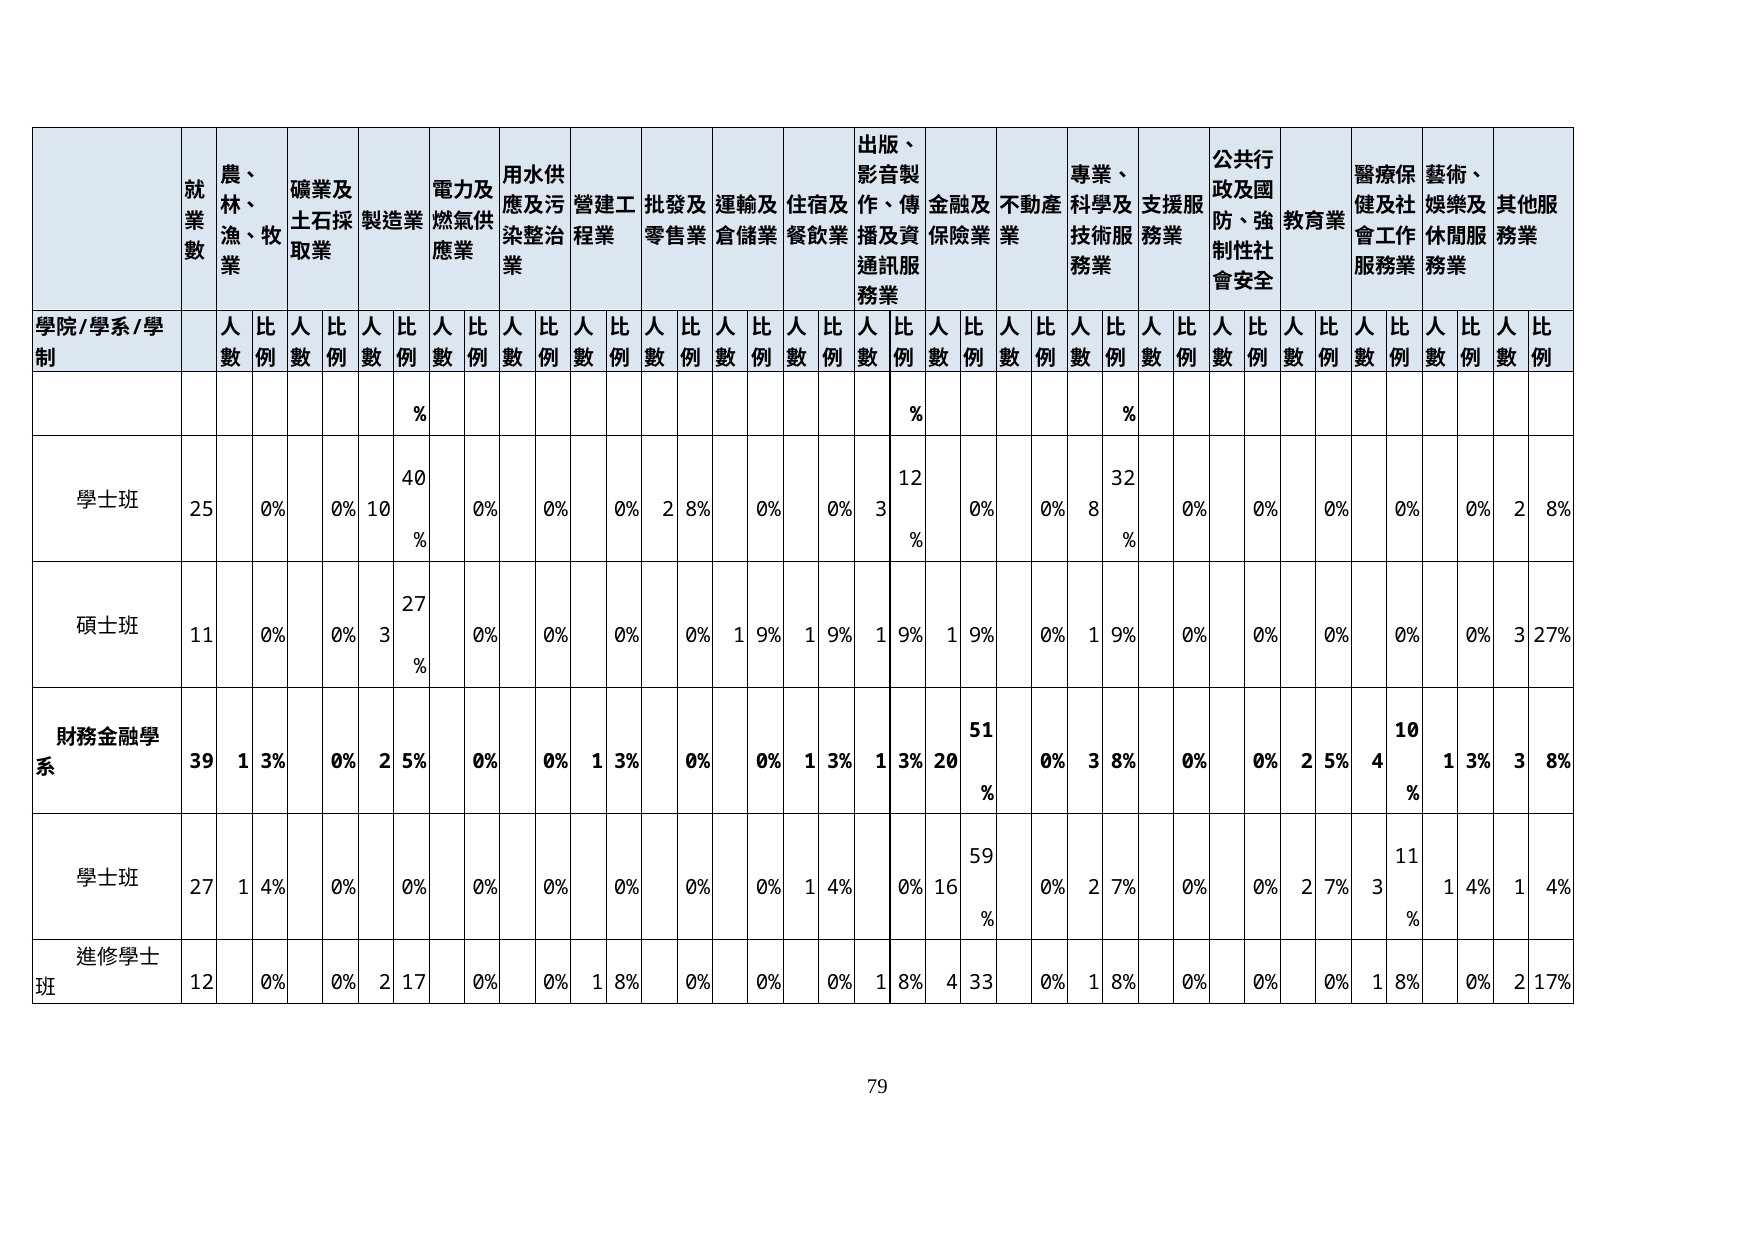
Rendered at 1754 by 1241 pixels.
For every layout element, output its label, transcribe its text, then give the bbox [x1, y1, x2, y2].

table_cell [1494, 372, 1528, 435]
table_cell 9% [748, 562, 783, 687]
table_cell 0% [465, 436, 499, 561]
table_cell 3% [607, 688, 641, 813]
table_cell 5% [394, 688, 429, 813]
table_cell 8% [1529, 688, 1573, 813]
table_cell 3% [1458, 688, 1493, 813]
table_cell 比例 [891, 311, 925, 371]
table_cell [855, 814, 889, 939]
table_cell 0% [1174, 814, 1209, 939]
table_cell 人數 [997, 311, 1031, 371]
table_cell [1068, 372, 1102, 435]
table_cell 0% [536, 814, 570, 939]
table_cell 0% [961, 436, 996, 561]
table_cell [430, 562, 464, 687]
table_cell [1281, 562, 1315, 687]
table_cell 8% [1103, 940, 1138, 1002]
table_cell [1032, 372, 1067, 435]
table_cell [607, 372, 641, 435]
table_cell [33, 372, 181, 435]
table_cell 0% [323, 436, 358, 561]
table_cell [430, 940, 464, 1002]
table_cell 1 [1068, 940, 1102, 1002]
table_cell 1 [1423, 688, 1457, 813]
table_cell 8 [1068, 436, 1102, 561]
table_cell [288, 562, 322, 687]
table_cell 0% [536, 688, 570, 813]
table_cell [642, 562, 677, 687]
table_cell 0% [1032, 688, 1067, 813]
table_cell [571, 562, 606, 687]
table_cell 0% [253, 436, 287, 561]
table_cell [217, 436, 252, 561]
table_cell [430, 688, 464, 813]
table_cell 比例 [961, 311, 996, 371]
table_header 農、林、漁、牧業 [217, 128, 287, 309]
table_cell 比例 [1316, 311, 1351, 371]
table_cell 比例 [1245, 311, 1280, 371]
table_cell [1316, 372, 1351, 435]
table_cell [642, 688, 677, 813]
table_cell 8% [891, 940, 925, 1002]
table_cell 0% [1174, 562, 1209, 687]
table_cell 0% [1458, 940, 1493, 1002]
table_cell 0% [394, 814, 429, 939]
table_cell 1 [784, 562, 818, 687]
table_cell [500, 562, 535, 687]
table_cell 0% [1174, 436, 1209, 561]
table_cell [217, 372, 252, 435]
table_cell 8% [1387, 940, 1422, 1002]
table_cell 12% [891, 436, 925, 561]
table_cell 0% [1458, 562, 1493, 687]
table_cell 1 [713, 562, 747, 687]
table_header 藝術、娛樂及休閒服務業 [1423, 128, 1493, 309]
table_cell 比例 [465, 311, 499, 371]
table_cell 人數 [1494, 311, 1528, 371]
table_cell 人數 [855, 311, 889, 371]
table_cell [1210, 814, 1244, 939]
table_cell 3 [1068, 688, 1102, 813]
table_cell [1423, 940, 1457, 1002]
table_cell [1210, 940, 1244, 1002]
table_cell 0% [1387, 436, 1422, 561]
table_cell [997, 436, 1031, 561]
table_cell 3 [1494, 688, 1528, 813]
table_cell 0% [1316, 940, 1351, 1002]
table_cell [288, 940, 322, 1002]
table_cell [536, 372, 570, 435]
table_cell 1 [1494, 814, 1528, 939]
table_cell 0% [465, 940, 499, 1002]
table_cell [1352, 372, 1386, 435]
table_cell 11% [1387, 814, 1422, 939]
table_cell 1 [855, 940, 889, 1002]
table_cell 7% [1316, 814, 1351, 939]
table_header 支援服務業 [1139, 128, 1209, 309]
table_cell [500, 814, 535, 939]
table_cell 比例 [1103, 311, 1138, 371]
table_cell [1281, 372, 1315, 435]
table_cell 人數 [288, 311, 322, 371]
table_cell 0% [1032, 562, 1067, 687]
table_cell 17 [394, 940, 429, 1002]
table_cell 比例 [819, 311, 854, 371]
table_cell 3% [819, 688, 854, 813]
table_cell 人數 [1210, 311, 1244, 371]
table_cell 4% [253, 814, 287, 939]
table_cell 3% [891, 688, 925, 813]
table_cell [642, 814, 677, 939]
table_cell 8% [1529, 436, 1573, 561]
table_cell 3 [1494, 562, 1528, 687]
table_cell 0% [323, 562, 358, 687]
table_cell 1 [784, 814, 818, 939]
table_cell [961, 372, 996, 435]
table_cell 1 [1068, 562, 1102, 687]
table_cell [1139, 436, 1173, 561]
table_cell [713, 372, 747, 435]
table_cell 0% [1245, 562, 1280, 687]
table_cell 1 [1352, 940, 1386, 1002]
table_cell 0% [1032, 814, 1067, 939]
table_cell 0% [323, 814, 358, 939]
table_cell 1 [217, 688, 252, 813]
table_cell 4 [1352, 688, 1386, 813]
table_cell 10 [359, 436, 393, 561]
table_cell 0% [819, 940, 854, 1002]
table_header 礦業及土石採取業 [288, 128, 358, 309]
table_cell [1139, 562, 1173, 687]
table_cell 比例 [536, 311, 570, 371]
table_cell 0% [748, 940, 783, 1002]
table_cell 0% [1245, 814, 1280, 939]
table_cell 人數 [1068, 311, 1102, 371]
table_cell 0% [1245, 688, 1280, 813]
table_cell 1 [855, 562, 889, 687]
table_header 批發及零售業 [642, 128, 712, 309]
table_cell 0% [1174, 940, 1209, 1002]
table_cell 0% [678, 688, 712, 813]
table_cell 4% [1529, 814, 1573, 939]
table_cell [253, 372, 287, 435]
table_cell 8% [678, 436, 712, 561]
table_cell 比例 [253, 311, 287, 371]
table_cell 人數 [926, 311, 960, 371]
table_cell % [1103, 372, 1138, 435]
table_header 營建工程業 [571, 128, 641, 309]
table_header 出版、影音製作、傳播及資通訊服務業 [855, 128, 925, 309]
table_cell 比例 [1387, 311, 1422, 371]
table_cell [819, 372, 854, 435]
table_cell [1139, 372, 1173, 435]
table_cell 27% [1529, 562, 1573, 687]
table_cell 人數 [1423, 311, 1457, 371]
table_cell 進修學士班 [33, 940, 181, 1002]
table_cell [997, 562, 1031, 687]
table_cell 1 [1423, 814, 1457, 939]
table_cell 0% [1458, 436, 1493, 561]
table_cell [500, 688, 535, 813]
table_cell 20 [926, 688, 960, 813]
table_cell [288, 436, 322, 561]
table_cell 0% [536, 940, 570, 1002]
table_header 用水供應及污染整治業 [500, 128, 570, 309]
table_cell 0% [1032, 436, 1067, 561]
table_cell 2 [642, 436, 677, 561]
table_cell [997, 814, 1031, 939]
table_cell 人數 [642, 311, 677, 371]
table_cell 人數 [1281, 311, 1315, 371]
table_cell 33 [961, 940, 996, 1002]
table_header 公共行政及國防、強制性社會安全 [1210, 128, 1280, 309]
table_header 專業、科學及技術服務業 [1068, 128, 1138, 309]
table_cell [1352, 436, 1386, 561]
table_cell 0% [748, 688, 783, 813]
table_cell 4% [819, 814, 854, 939]
table_cell [182, 311, 216, 371]
table_cell [1423, 372, 1457, 435]
table_cell [1423, 562, 1457, 687]
table_cell [571, 436, 606, 561]
table_cell [1529, 372, 1573, 435]
table_cell [1458, 372, 1493, 435]
table_cell [1423, 436, 1457, 561]
table_cell 0% [253, 562, 287, 687]
table_cell 比例 [607, 311, 641, 371]
table_cell [997, 940, 1031, 1002]
table_cell 40% [394, 436, 429, 561]
table_header 教育業 [1281, 128, 1351, 309]
table_cell [784, 436, 818, 561]
table_cell 10% [1387, 688, 1422, 813]
table_header 不動產業 [997, 128, 1067, 309]
table_header 就業數 [182, 128, 216, 309]
table_cell 2 [1068, 814, 1102, 939]
table_cell [500, 372, 535, 435]
table_cell [855, 372, 889, 435]
table_cell 59% [961, 814, 996, 939]
table_cell 9% [961, 562, 996, 687]
table_cell 0% [1174, 688, 1209, 813]
table_cell [1281, 436, 1315, 561]
table_cell 人數 [1139, 311, 1173, 371]
table_cell 0% [1245, 436, 1280, 561]
table_cell 8% [1103, 688, 1138, 813]
table_cell 0% [1316, 562, 1351, 687]
table_cell 1 [855, 688, 889, 813]
table_cell [359, 814, 393, 939]
table_cell [997, 688, 1031, 813]
table_cell 0% [253, 940, 287, 1002]
table_cell [713, 688, 747, 813]
table_cell [784, 372, 818, 435]
table_cell % [394, 372, 429, 435]
table_cell 0% [465, 562, 499, 687]
table_cell 1 [926, 562, 960, 687]
table_cell 0% [607, 814, 641, 939]
table_cell 0% [748, 436, 783, 561]
table_cell [1210, 688, 1244, 813]
table_cell 2 [359, 688, 393, 813]
table_cell [642, 372, 677, 435]
table_cell 1 [571, 940, 606, 1002]
table_cell 人數 [1352, 311, 1386, 371]
table_cell 0% [323, 688, 358, 813]
table_cell [1210, 562, 1244, 687]
table_cell [1139, 814, 1173, 939]
table_cell [430, 814, 464, 939]
table_cell 2 [1281, 688, 1315, 813]
table_cell 27% [394, 562, 429, 687]
table_cell [500, 940, 535, 1002]
table_cell [430, 436, 464, 561]
table_cell 0% [678, 940, 712, 1002]
table_cell 比例 [678, 311, 712, 371]
table_cell 0% [607, 562, 641, 687]
table_cell 17% [1529, 940, 1573, 1002]
table_cell 9% [891, 562, 925, 687]
table_cell [1210, 372, 1244, 435]
table_header 製造業 [359, 128, 429, 309]
table_cell 比例 [394, 311, 429, 371]
table_cell [997, 372, 1031, 435]
table_cell 8% [607, 940, 641, 1002]
table_cell 0% [891, 814, 925, 939]
table_cell 7% [1103, 814, 1138, 939]
table_cell 4 [926, 940, 960, 1002]
table_cell 1 [217, 814, 252, 939]
table_cell 0% [1316, 436, 1351, 561]
table_cell [748, 372, 783, 435]
table_cell 0% [607, 436, 641, 561]
table_cell 人數 [500, 311, 535, 371]
table_cell [1139, 688, 1173, 813]
table_cell [217, 940, 252, 1002]
table_header [33, 128, 181, 309]
table_cell [1174, 372, 1209, 435]
table_cell 3 [855, 436, 889, 561]
table_cell 3% [253, 688, 287, 813]
table_cell 25 [182, 436, 216, 561]
table_cell 3 [359, 562, 393, 687]
table_cell [571, 814, 606, 939]
table_cell 人數 [784, 311, 818, 371]
table_cell 0% [536, 436, 570, 561]
table_cell 比例 [1529, 311, 1573, 371]
table_header 運輸及倉儲業 [713, 128, 783, 309]
table_cell 人數 [571, 311, 606, 371]
table_cell 9% [819, 562, 854, 687]
table_cell 學士班 [33, 814, 181, 939]
table_cell 0% [1387, 562, 1422, 687]
table_cell 學院/學系/學制 [33, 311, 181, 371]
table_cell [288, 688, 322, 813]
table_cell 0% [1245, 940, 1280, 1002]
table_cell 2 [1494, 940, 1528, 1002]
table_cell 0% [678, 814, 712, 939]
table_cell 2 [1494, 436, 1528, 561]
table_cell [1245, 372, 1280, 435]
table_cell 比例 [1174, 311, 1209, 371]
table_cell [713, 436, 747, 561]
table_cell [926, 436, 960, 561]
table_cell 人數 [359, 311, 393, 371]
table_cell 32% [1103, 436, 1138, 561]
table_cell 2 [1281, 814, 1315, 939]
table_header 電力及燃氣供應業 [430, 128, 499, 309]
table_cell [642, 940, 677, 1002]
table_cell [359, 372, 393, 435]
table_cell 人數 [713, 311, 747, 371]
table_cell 人數 [430, 311, 464, 371]
table_cell 4% [1458, 814, 1493, 939]
table_cell 0% [748, 814, 783, 939]
table_cell 比例 [1032, 311, 1067, 371]
table_cell [323, 372, 358, 435]
table_cell 16 [926, 814, 960, 939]
table_cell 比例 [1458, 311, 1493, 371]
table_cell 0% [1032, 940, 1067, 1002]
table_cell [1210, 436, 1244, 561]
table_cell [182, 372, 216, 435]
table_cell 51% [961, 688, 996, 813]
table_cell [288, 814, 322, 939]
table_cell [1281, 940, 1315, 1002]
table_cell [217, 562, 252, 687]
table_cell [926, 372, 960, 435]
table_cell 1 [571, 688, 606, 813]
table_cell 11 [182, 562, 216, 687]
table_cell 0% [323, 940, 358, 1002]
table_cell 1 [784, 688, 818, 813]
table_cell [500, 436, 535, 561]
table_cell 財務金融學系 [33, 688, 181, 813]
table_cell [784, 940, 818, 1002]
table_cell 5% [1316, 688, 1351, 813]
table_cell [465, 372, 499, 435]
table_cell 12 [182, 940, 216, 1002]
table_cell [1352, 562, 1386, 687]
table_header 其他服務業 [1494, 128, 1573, 309]
table_cell 27 [182, 814, 216, 939]
table_cell [571, 372, 606, 435]
table_cell 0% [465, 814, 499, 939]
table_cell [288, 372, 322, 435]
table_cell 0% [465, 688, 499, 813]
table_header 醫療保健及社會工作服務業 [1352, 128, 1422, 309]
table_cell 比例 [323, 311, 358, 371]
table_cell [713, 940, 747, 1002]
table_cell 學士班 [33, 436, 181, 561]
table_cell 3 [1352, 814, 1386, 939]
table_header 住宿及餐飲業 [784, 128, 854, 309]
table_cell [430, 372, 464, 435]
table_header 金融及保險業 [926, 128, 996, 309]
table_cell % [891, 372, 925, 435]
table_cell [1387, 372, 1422, 435]
table_cell 人數 [217, 311, 252, 371]
table_cell 0% [536, 562, 570, 687]
table_cell 碩士班 [33, 562, 181, 687]
table_cell [1139, 940, 1173, 1002]
table_cell 9% [1103, 562, 1138, 687]
table_cell [713, 814, 747, 939]
table_cell 比例 [748, 311, 783, 371]
table_cell [678, 372, 712, 435]
table_cell 0% [819, 436, 854, 561]
table_cell 0% [678, 562, 712, 687]
table_cell 39 [182, 688, 216, 813]
table_cell 2 [359, 940, 393, 1002]
